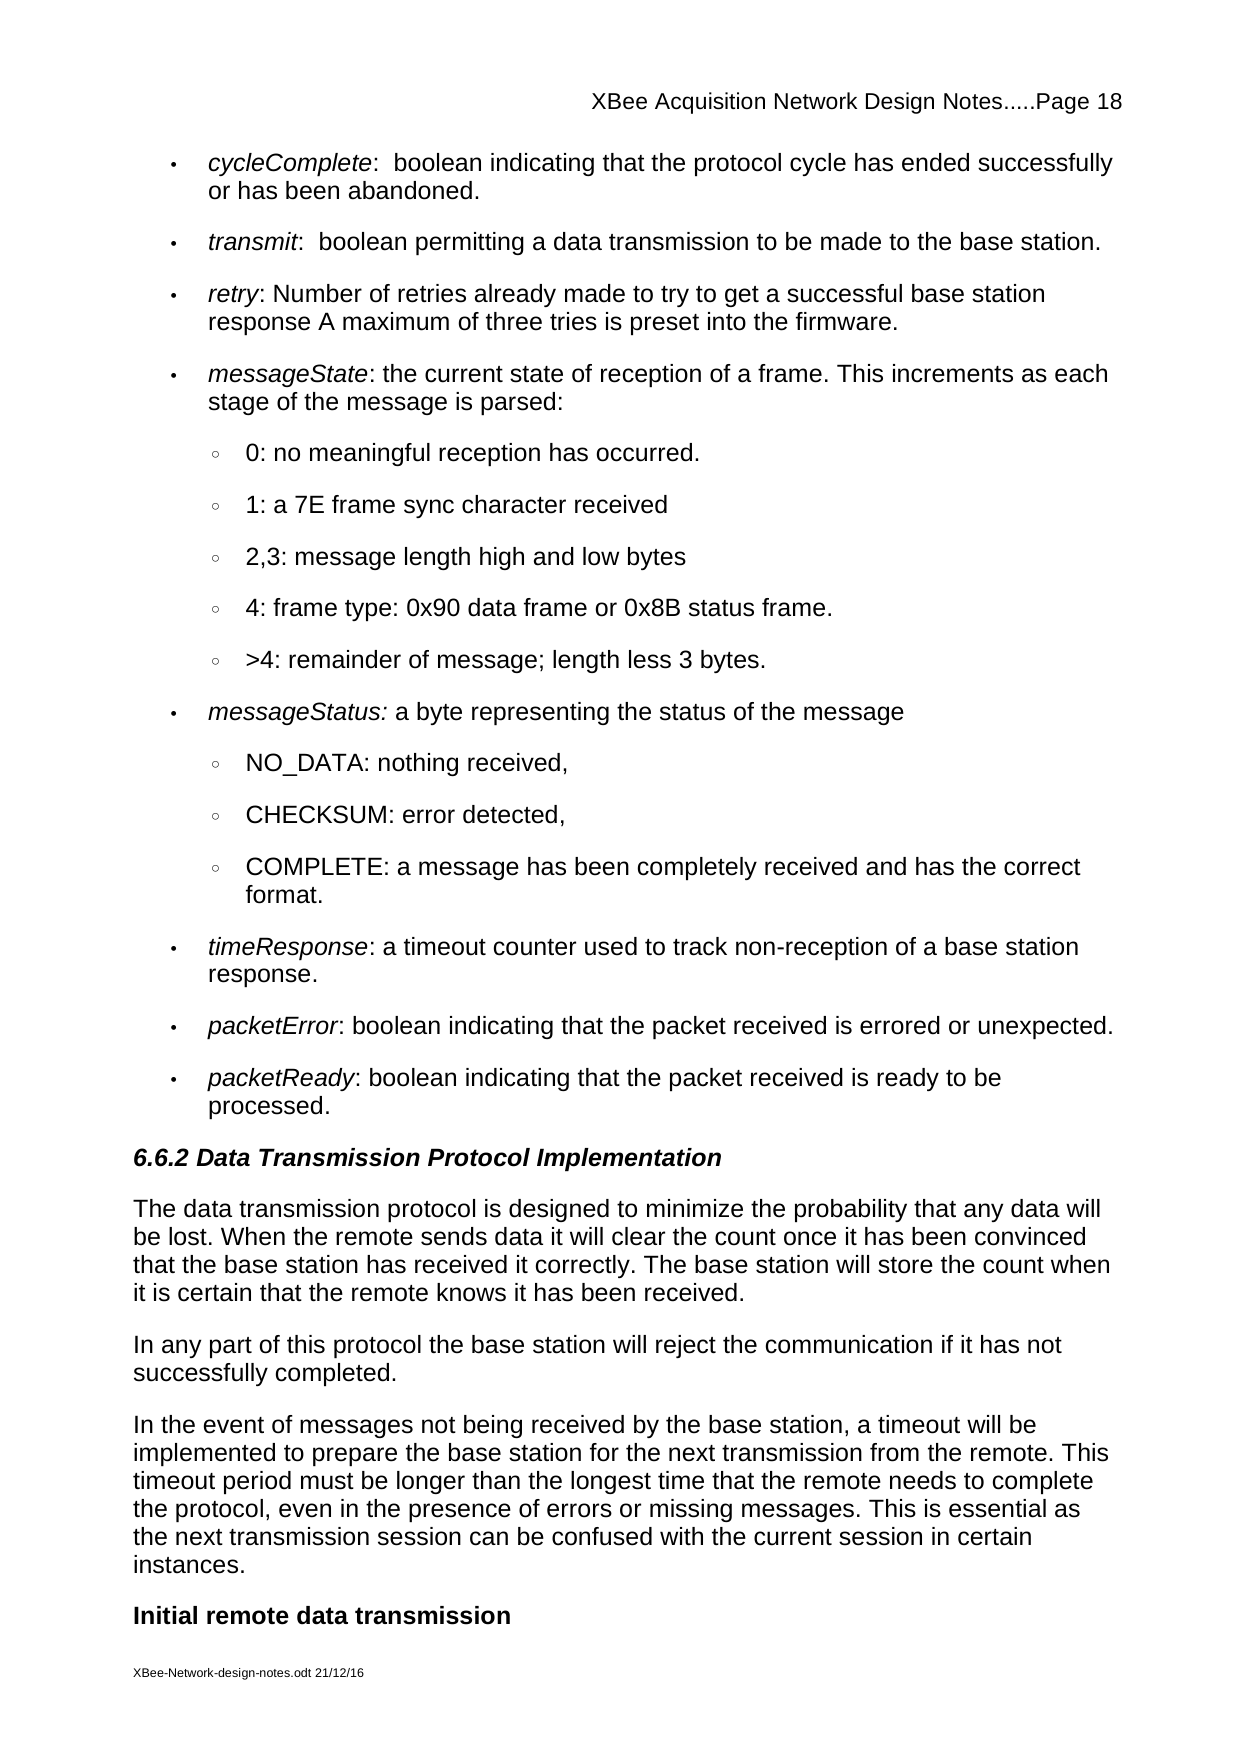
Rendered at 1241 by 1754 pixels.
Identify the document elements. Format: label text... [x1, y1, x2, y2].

list packetReady: boolean indicating that the packet received is ready to be processed. [170, 1064, 1123, 1120]
text Initial remote data transmission [133, 1602, 1123, 1630]
list 2,3: message length high and low bytes [208, 543, 1123, 571]
list messageStatus: a byte representing the status of the message [170, 698, 1123, 726]
subtitle Data Transmission Protocol Implementation [133, 1143, 1123, 1171]
text The data transmission protocol is designed to minimize the probability that any data will be lost. When the remote sends data it will clear the count once it has been convinced that the base station has received it correctly. The base station will store the count when it is certain that the remote knows it has been received. [133, 1195, 1123, 1307]
list >4: remainder of message; length less 3 bytes. [208, 646, 1123, 674]
list NO_DATA: nothing received, [208, 749, 1123, 777]
list timeResponse: a timeout counter used to track non-reception of a base station response. [170, 932, 1123, 988]
text In the event of messages not being received by the base station, a timeout will be implemented to prepare the base station for the next transmission from the remote. This timeout period must be longer than the longest time that the remote needs to complete the protocol, even in the presence of errors or missing messages. This is essential as the next transmission session can be confused with the current session in certain instances. [133, 1411, 1123, 1579]
text In any part of this protocol the base station will reject the communication if it has not successfully completed. [133, 1331, 1123, 1387]
list 0: no meaningful reception has occurred. [208, 439, 1123, 467]
list packetError: boolean indicating that the packet received is errored or unexpected. [170, 1012, 1123, 1040]
list CHECKSUM: error detected, [208, 801, 1123, 829]
list cycleComplete: boolean indicating that the protocol cycle has ended successfully or has been abandoned. [170, 149, 1123, 205]
list 4: frame type: 0x90 data frame or 0x8B status frame. [208, 594, 1123, 622]
list 1: a 7E frame sync character received [208, 491, 1123, 519]
list COMPLETE: a message has been completely received and has the correct format. [208, 853, 1123, 909]
list messageState: the current state of reception of a frame. This increments as each stage of the message is parsed: [170, 360, 1123, 416]
list retry: Number of retries already made to try to get a successful base station response A maximum of three tries is preset into the firmware. [170, 280, 1123, 336]
list transmit: boolean permitting a data transmission to be made to the base station. [170, 228, 1123, 256]
